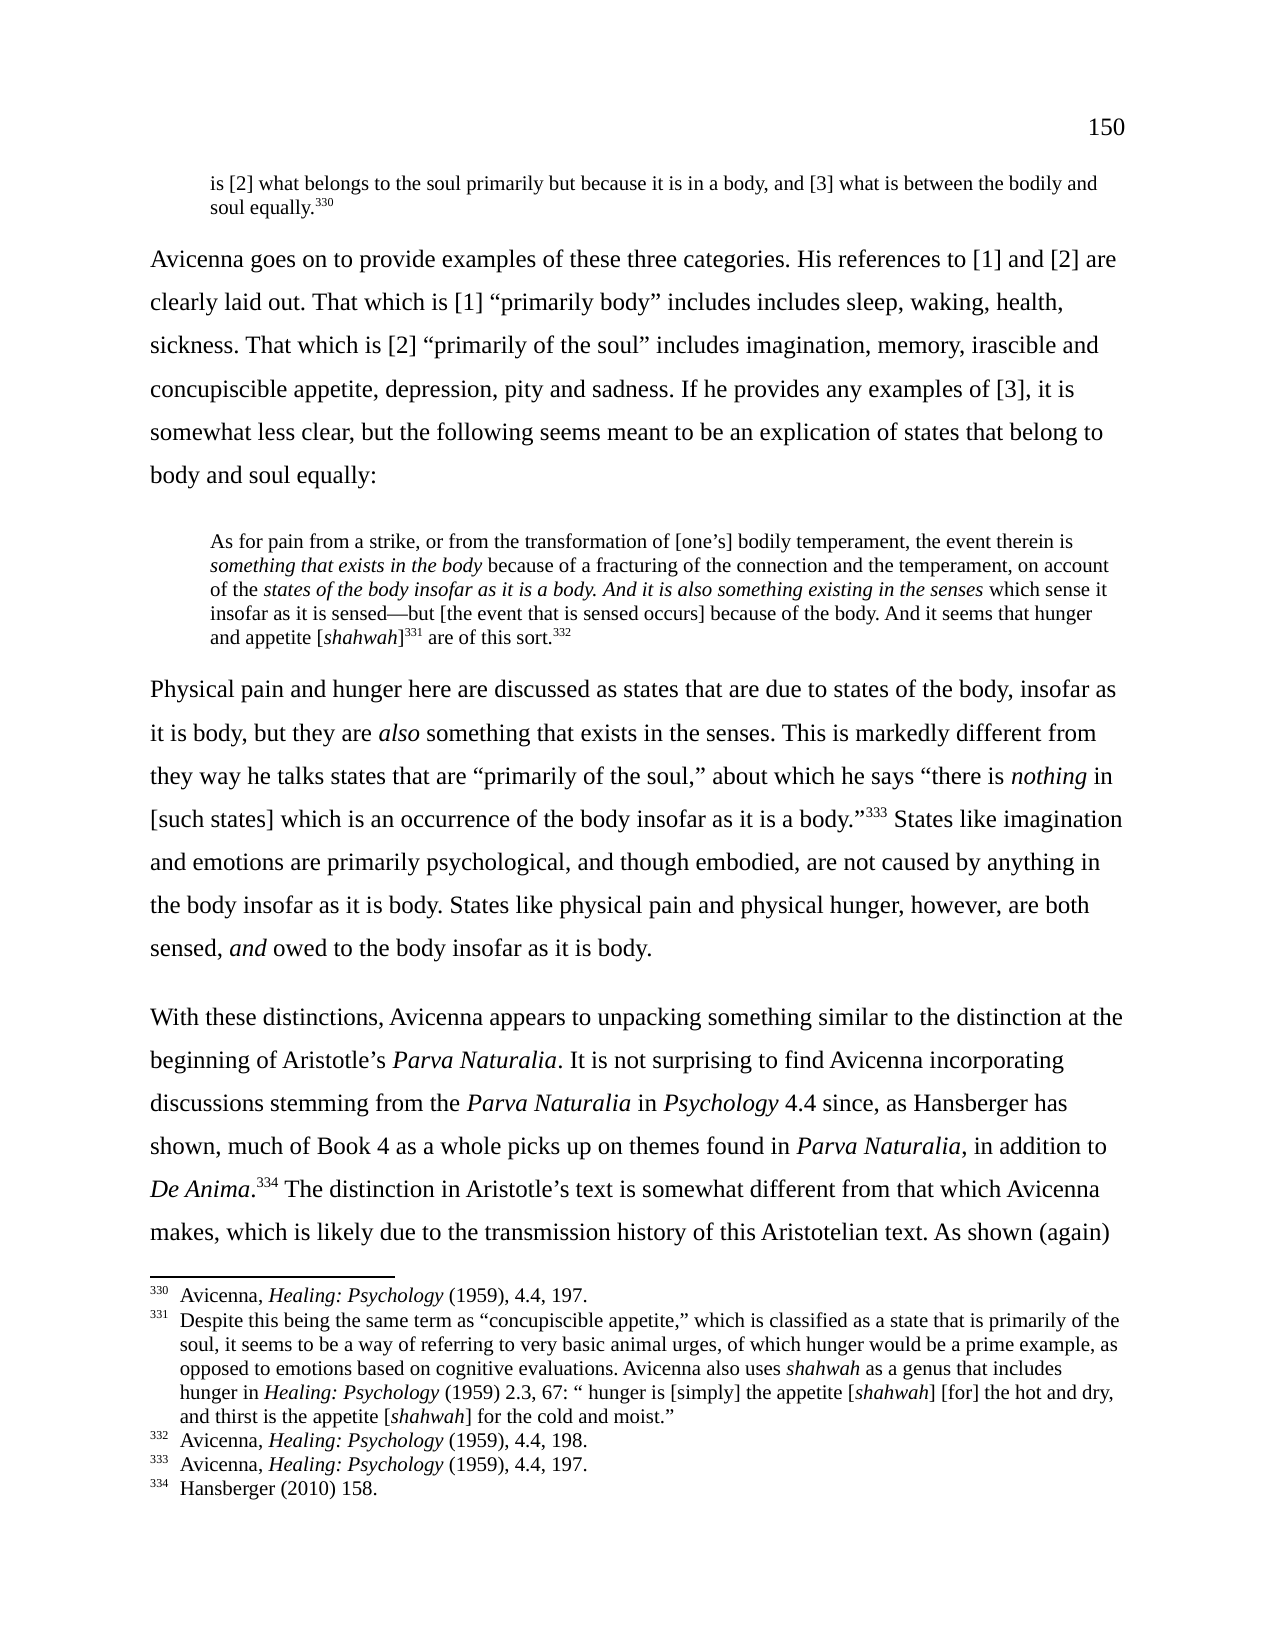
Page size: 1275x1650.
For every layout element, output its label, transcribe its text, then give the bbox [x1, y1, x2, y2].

text Avicenna goes on to provide examples of these three categories. His references to [1] and [2] are clearly laid out. That which is [1] “primarily body” includes includes sleep, waking, health, sickness. That which is [2] “primarily of the soul” includes imagination, memory, irascible and concupiscible appetite, depression, pity and sadness. If he provides any examples of [3], it is somewhat less clear, but the following seems meant to be an explication of states that belong to body and soul equally: [150, 244, 1125, 489]
text Avicenna, Healing: Psychology (1959), 4.4, 198. [150, 1428, 1125, 1452]
text is [2] what belongs to the soul primarily but because it is in a body, and [3] what is between the bodily and soul equally. [210, 171, 1125, 219]
text With these distinctions, Avicenna appears to unpacking something similar to the distinction at the beginning of Aristotle’s Parva Naturalia. It is not surprising to find Avicenna incorporating discussions stemming from the Parva Naturalia in Psychology 4.4 since, as Hansberger has shown, much of Book 4 as a whole picks up on themes found in Parva Naturalia, in addition to De Anima. The distinction in Aristotle’s text is somewhat different from that which Avicenna makes, which is likely due to the transmission history of this Aristotelian text. As shown (again) [150, 1002, 1125, 1246]
text Avicenna, Healing: Psychology (1959), 4.4, 197. [150, 1283, 1125, 1307]
text As for pain from a strike, or from the transformation of [one’s] bodily temperament, the event therein is something that exists in the body because of a fracturing of the connection and the temperament, on account of the states of the body insofar as it is a body. And it is also something existing in the senses which sense it insofar as it is sensed—but [the event that is sensed occurs] because of the body. And it seems that hunger and appetite [shahwah] are of this sort. [210, 529, 1125, 649]
text Avicenna, Healing: Psychology (1959), 4.4, 197. [150, 1452, 1125, 1476]
text Despite this being the same term as “concupiscible appetite,” which is classified as a state that is primarily of the soul, it seems to be a way of referring to very basic animal urges, of which hunger would be a prime example, as opposed to emotions based on cognitive evaluations. Avicenna also uses shahwah as a genus that includes hunger in Healing: Psychology (1959) 2.3, 67: “ hunger is [simply] the appetite [shahwah] [for] the hot and dry, and thirst is the appetite [shahwah] for the cold and moist.” [150, 1307, 1125, 1428]
text Hansberger (2010) 158. [150, 1476, 1125, 1500]
text Physical pain and hunger here are discussed as states that are due to states of the body, insofar as it is body, but they are also something that exists in the senses. This is markedly different from they way he talks states that are “primarily of the soul,” about which he says “there is nothing in [such states] which is an occurrence of the body insofar as it is a body.” States like imagination and emotions are primarily psychological, and though embodied, are not caused by anything in the body insofar as it is body. States like physical pain and physical hunger, however, are both sensed, and owed to the body insofar as it is body. [150, 674, 1125, 962]
